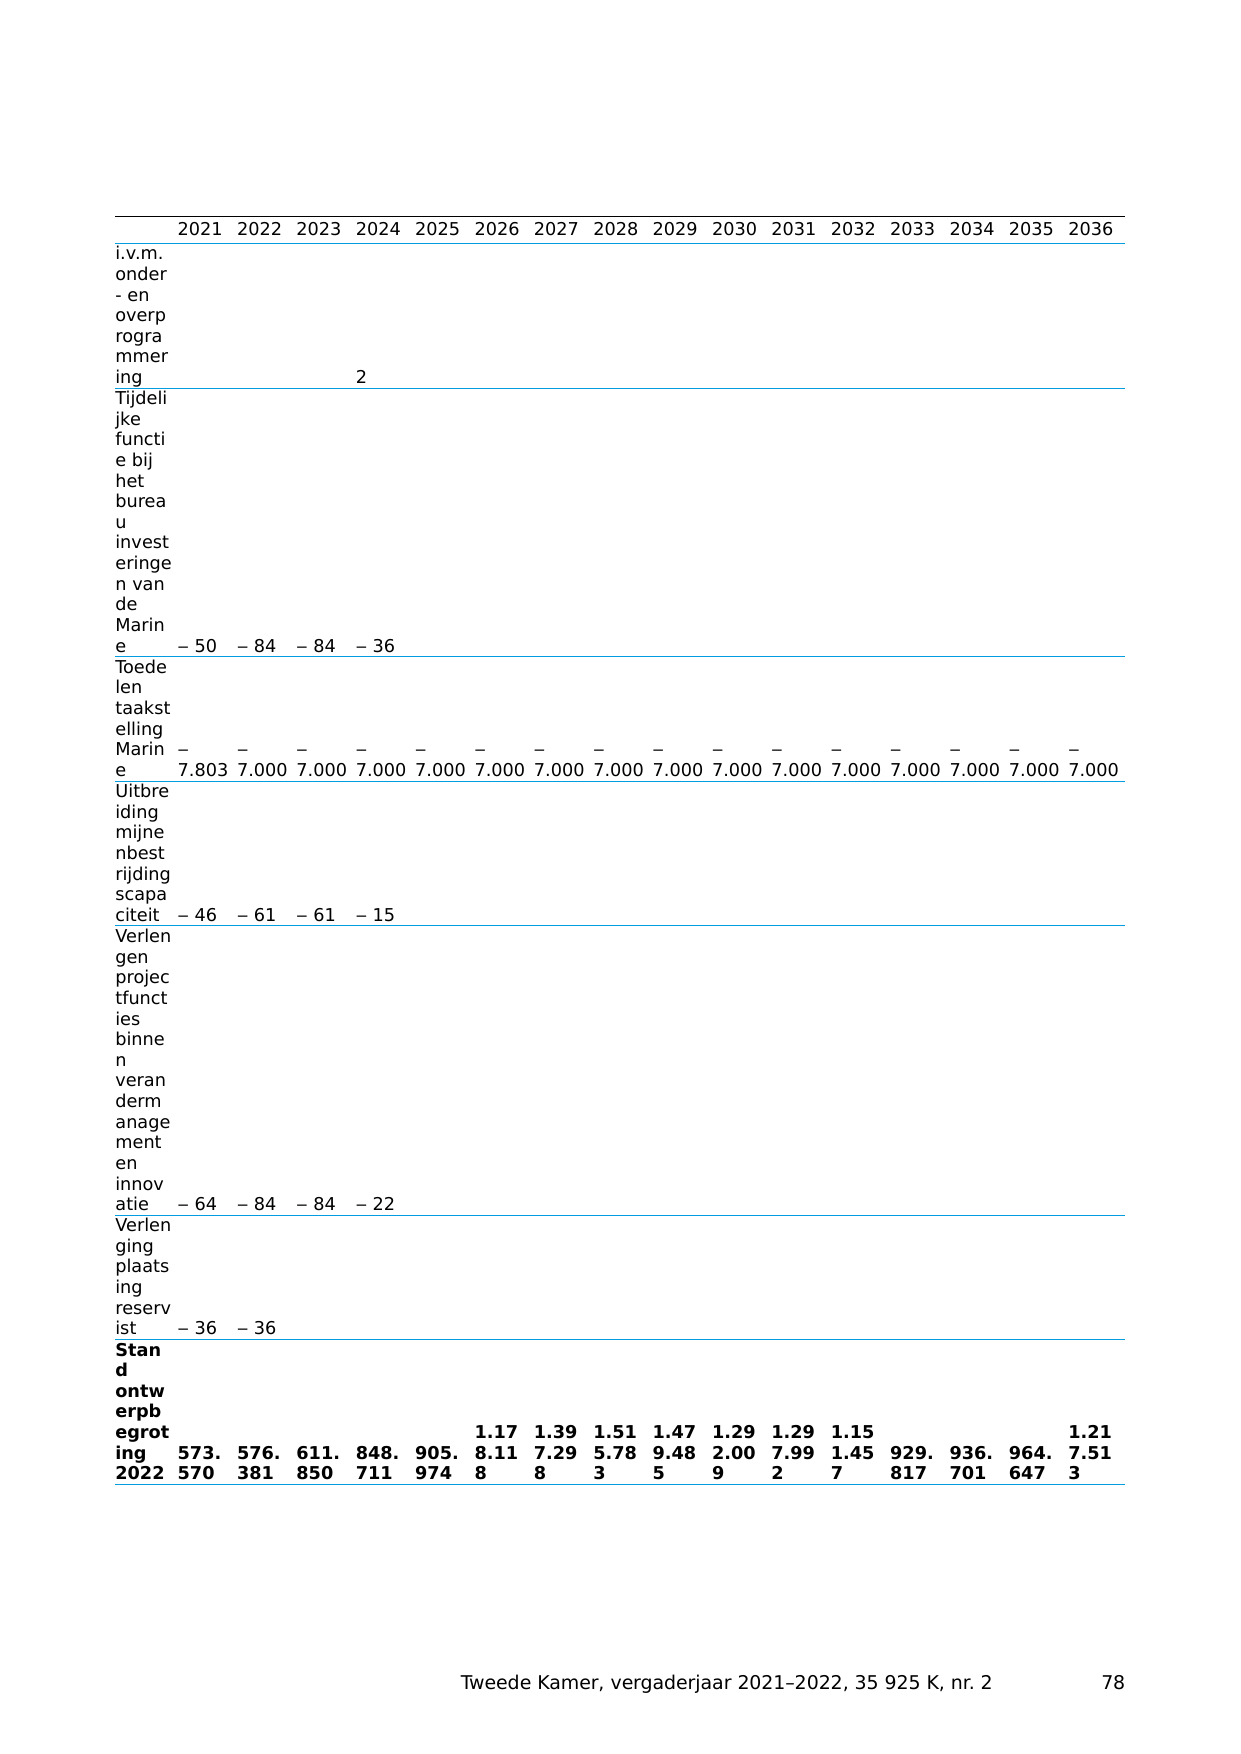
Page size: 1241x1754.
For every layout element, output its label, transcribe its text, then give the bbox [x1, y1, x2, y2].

table_cell 1.151.457 [828, 1340, 887, 1484]
table_cell [115, 217, 174, 243]
table_cell [590, 244, 649, 388]
table_cell Stand ontwerpbegroting 2022 [115, 1340, 174, 1484]
table_cell [412, 782, 471, 925]
table_cell [471, 244, 531, 388]
table_cell [412, 926, 471, 1215]
table_cell [768, 1216, 828, 1339]
table_cell ‒ 7.000 [234, 657, 293, 781]
table_cell ‒ 7.000 [650, 657, 709, 781]
table_cell ‒ 36 [353, 389, 412, 656]
table_cell ‒ 7.000 [709, 657, 768, 781]
table_cell Verlengen projectfuncties binnen verandermanagement en innovatie [115, 926, 174, 1215]
table_cell [1065, 1216, 1125, 1339]
table_cell 2032 [828, 217, 887, 243]
table_cell [946, 926, 1006, 1215]
table_cell Tijdelijke functie bij het bureau investeringen van de Marine [115, 389, 174, 656]
table_cell 964.647 [1006, 1340, 1065, 1484]
table_cell [1065, 244, 1125, 388]
table_cell 576.381 [234, 1340, 293, 1484]
table_cell 2021 [175, 217, 234, 243]
table_cell [1065, 782, 1125, 925]
table_cell [828, 389, 887, 656]
table_cell [768, 244, 828, 388]
table_cell ‒ 36 [175, 1216, 234, 1339]
table_cell 2034 [946, 217, 1006, 243]
table_cell [709, 389, 768, 656]
table_cell [768, 926, 828, 1215]
table_cell [353, 1216, 412, 1339]
table_cell 611.850 [293, 1340, 353, 1484]
table_cell [768, 389, 828, 656]
table_cell [946, 389, 1006, 656]
table_cell ‒ 7.000 [1006, 657, 1065, 781]
table_cell 2023 [293, 217, 353, 243]
table_cell 2033 [887, 217, 946, 243]
table_cell [887, 244, 946, 388]
table_cell i.v.m. onder- en overprogrammering [115, 244, 174, 388]
table_cell Uitbreiding mijnenbestrijdingscapaciteit [115, 782, 174, 925]
table_cell 905.974 [412, 1340, 471, 1484]
table_cell [946, 244, 1006, 388]
table_cell [293, 1216, 353, 1339]
table_cell ‒ 7.000 [768, 657, 828, 781]
table_cell 1.297.992 [768, 1340, 828, 1484]
table_cell [650, 389, 709, 656]
table_cell ‒ 61 [293, 782, 353, 925]
table_cell Toedelen taakstelling Marine [115, 657, 174, 781]
table_cell ‒ 7.000 [531, 657, 590, 781]
table_cell [590, 1216, 649, 1339]
table_cell [887, 1216, 946, 1339]
table_cell ‒ 84 [293, 926, 353, 1215]
table_cell [709, 1216, 768, 1339]
table_cell ‒ 15 [353, 782, 412, 925]
table_cell Verlenging plaatsing reservist [115, 1216, 174, 1339]
table_cell ‒ 46 [175, 782, 234, 925]
table_cell ‒ 7.000 [412, 657, 471, 781]
table_cell 1.217.513 [1065, 1340, 1125, 1484]
table_cell [828, 782, 887, 925]
table_cell ‒ 84 [234, 926, 293, 1215]
table_cell [471, 389, 531, 656]
table_cell [709, 782, 768, 925]
table_cell [1065, 389, 1125, 656]
table_cell ‒ 7.803 [175, 657, 234, 781]
table_cell [531, 244, 590, 388]
table_cell [650, 926, 709, 1215]
table_cell 2022 [234, 217, 293, 243]
table_cell 2024 [353, 217, 412, 243]
table_cell 1.178.118 [471, 1340, 531, 1484]
table_cell ‒ 64 [175, 926, 234, 1215]
table_cell 2026 [471, 217, 531, 243]
table_cell 2025 [412, 217, 471, 243]
table_cell [887, 389, 946, 656]
table_cell ‒ 61 [234, 782, 293, 925]
table_cell ‒ 7.000 [946, 657, 1006, 781]
table_cell [1006, 244, 1065, 388]
table_cell ‒ 7.000 [1065, 657, 1125, 781]
table_cell ‒ 7.000 [828, 657, 887, 781]
table_cell [531, 1216, 590, 1339]
table_cell [1006, 1216, 1065, 1339]
table_cell [650, 244, 709, 388]
table_cell 1.515.783 [590, 1340, 649, 1484]
table_cell [828, 1216, 887, 1339]
table_cell ‒ 36 [234, 1216, 293, 1339]
table_cell ‒ 84 [293, 389, 353, 656]
table_cell ‒ 7.000 [887, 657, 946, 781]
table_cell [1006, 389, 1065, 656]
table_cell 936.701 [946, 1340, 1006, 1484]
table_cell 848.711 [353, 1340, 412, 1484]
table_cell ‒ 7.000 [590, 657, 649, 781]
table_cell 929.817 [887, 1340, 946, 1484]
table_cell ‒ 7.000 [353, 657, 412, 781]
table_cell [531, 926, 590, 1215]
table_cell 1.397.298 [531, 1340, 590, 1484]
table_cell ‒ 22 [353, 926, 412, 1215]
table_cell [234, 244, 293, 388]
table_cell ‒ 50 [175, 389, 234, 656]
table_cell [1006, 782, 1065, 925]
table_cell 1.292.009 [709, 1340, 768, 1484]
table_cell [590, 926, 649, 1215]
table_cell [709, 926, 768, 1215]
table_cell [650, 782, 709, 925]
table_cell [531, 782, 590, 925]
table_cell 2028 [590, 217, 649, 243]
table_cell [412, 389, 471, 656]
table_cell [412, 244, 471, 388]
table_header Tabel 44 Artikel 2: Maritiem materieel [115, 191, 1125, 216]
table_cell [293, 244, 353, 388]
table_cell [471, 782, 531, 925]
table_cell [768, 782, 828, 925]
table_cell [590, 782, 649, 925]
table_cell [650, 1216, 709, 1339]
table_cell [828, 926, 887, 1215]
table_cell [412, 1216, 471, 1339]
table_cell [531, 389, 590, 656]
table_cell [1006, 926, 1065, 1215]
table_cell 2027 [531, 217, 590, 243]
table_cell ‒ 7.000 [471, 657, 531, 781]
table_cell [887, 782, 946, 925]
table_cell [946, 1216, 1006, 1339]
table_cell 2 [353, 244, 412, 388]
table_cell [175, 244, 234, 388]
table_cell [946, 782, 1006, 925]
table_cell [471, 926, 531, 1215]
table_cell [887, 926, 946, 1215]
table_cell ‒ 7.000 [293, 657, 353, 781]
table_cell 1.479.485 [650, 1340, 709, 1484]
table_cell 573.570 [175, 1340, 234, 1484]
table_cell 2030 [709, 217, 768, 243]
table_cell 2031 [768, 217, 828, 243]
table_cell 2029 [650, 217, 709, 243]
table_cell [709, 244, 768, 388]
table_cell [828, 244, 887, 388]
table_cell 2036 [1065, 217, 1125, 243]
table_cell [471, 1216, 531, 1339]
table_cell [1065, 926, 1125, 1215]
table_cell 2035 [1006, 217, 1065, 243]
table_cell [590, 389, 649, 656]
table_cell ‒ 84 [234, 389, 293, 656]
